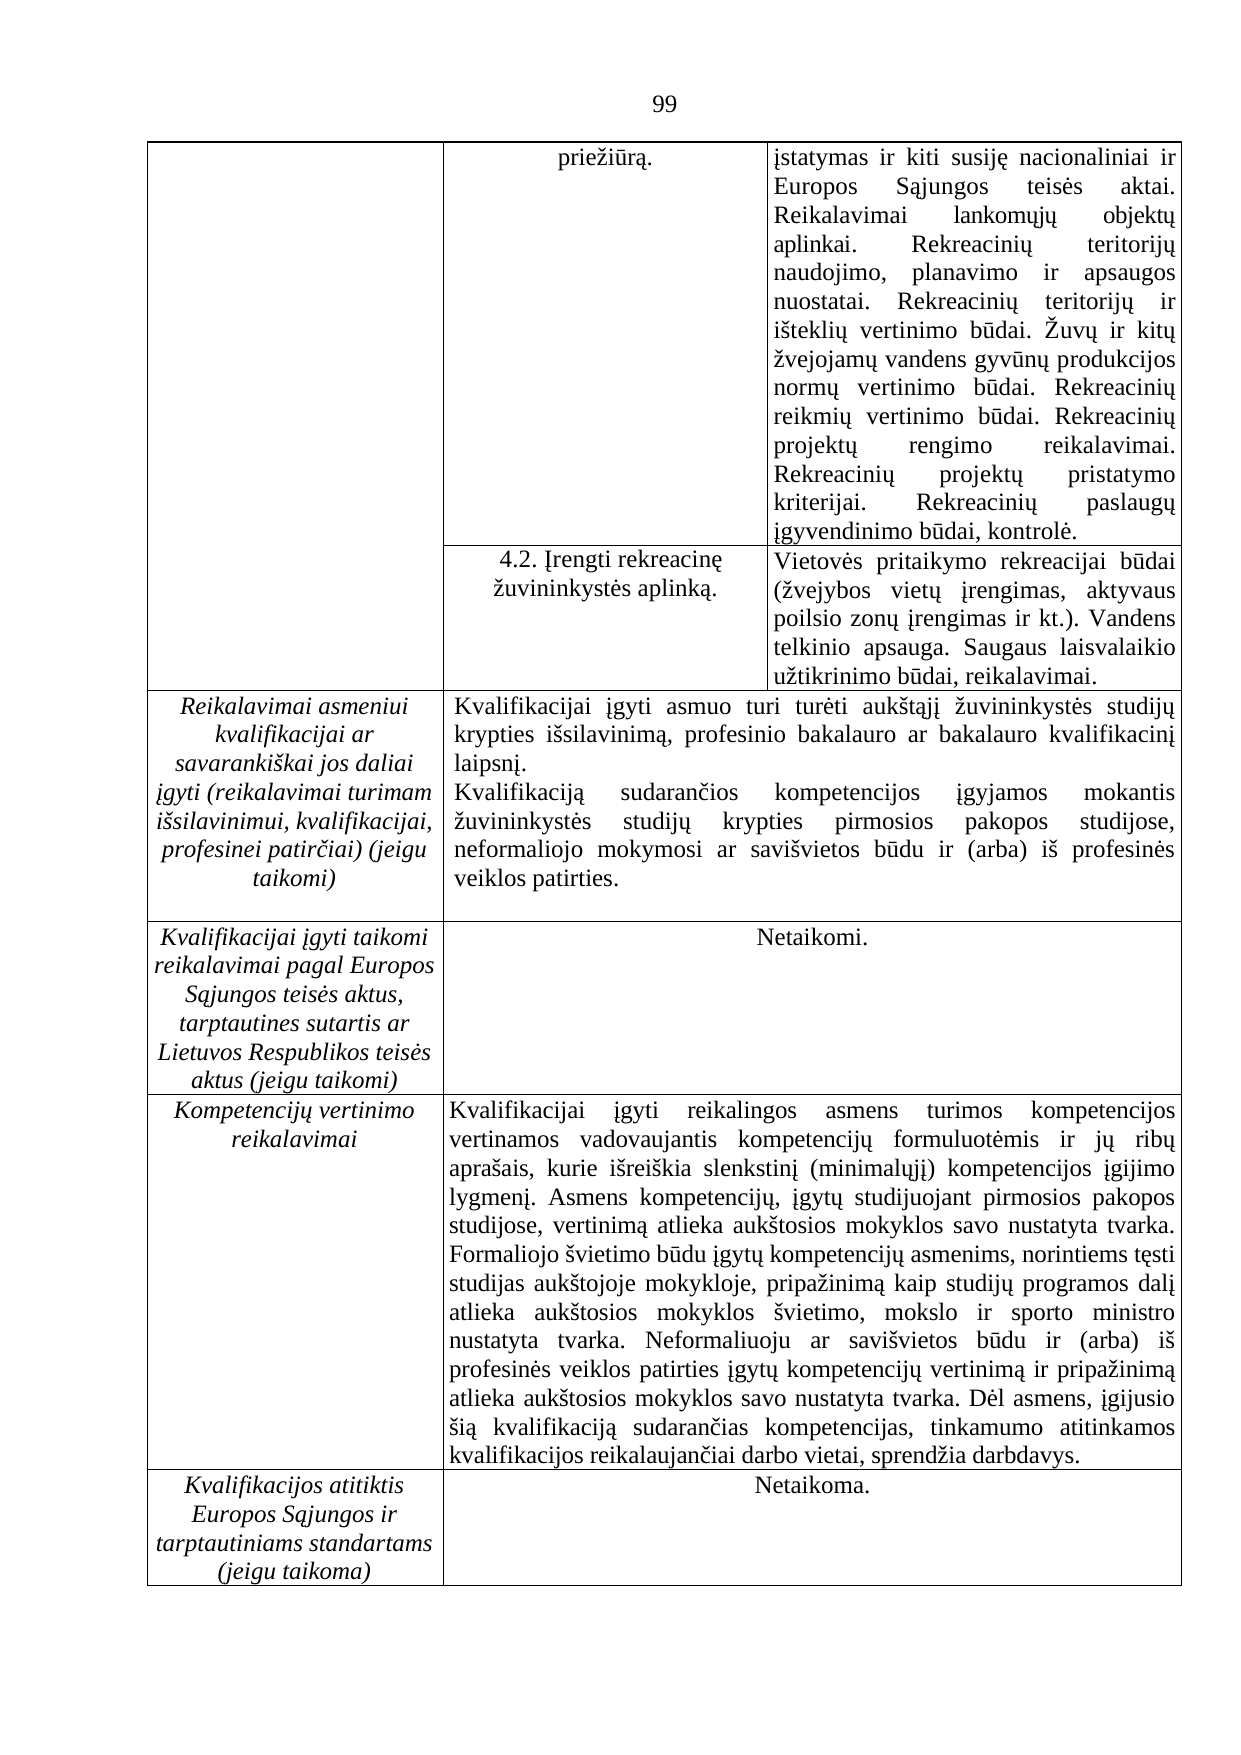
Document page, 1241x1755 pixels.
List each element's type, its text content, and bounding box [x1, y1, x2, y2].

table_cell įstatymas ir kiti susiję nacionaliniai ir Europos Sąjungos teisės aktai. Reikalavimai lankomųjų objektų aplinkai. Rekreacinių teritorijų naudojimo, planavimo ir apsaugos nuostatai. Rekreacinių teritorijų ir išteklių vertinimo būdai. Žuvų ir kitų žvejojamų vandens gyvūnų produkcijos normų vertinimo būdai. Rekreacinių reikmių vertinimo būdai. Rekreacinių projektų rengimo reikalavimai. Rekreacinių projektų pristatymo kriterijai. Rekreacinių paslaugų įgyvendinimo būdai, kontrolė. [768, 143, 1181, 545]
table_cell priežiūrą. [444, 143, 767, 545]
table_cell Kvalifikacijos atitiktis Europos Sąjungos ir tarptautiniams standartams (jeigu taikoma) [148, 1470, 443, 1585]
table_cell 4.2. Įrengti rekreacinę žuvininkystės aplinką. [444, 546, 767, 690]
table_cell Vietovės pritaikymo rekreacijai būdai (žvejybos vietų įrengimas, aktyvaus poilsio zonų įrengimas ir kt.). Vandens telkinio apsauga. Saugaus laisvalaikio užtikrinimo būdai, reikalavimai. [768, 546, 1181, 690]
table_cell Kvalifikacijai įgyti reikalingos asmens turimos kompetencijos vertinamos vadovaujantis kompetencijų formuluotėmis ir jų ribų aprašais, kurie išreiškia slenkstinį (minimalųjį) kompetencijos įgijimo lygmenį. Asmens kompetencijų, įgytų studijuojant pirmosios pakopos studijose, vertinimą atlieka aukštosios mokyklos savo nustatyta tvarka. Formaliojo švietimo būdu įgytų kompetencijų asmenims, norintiems tęsti studijas aukštojoje mokykloje, pripažinimą kaip studijų programos dalį atlieka aukštosios mokyklos švietimo, mokslo ir sporto ministro nustatyta tvarka. Neformaliuoju ar savišvietos būdu ir (arba) iš profesinės veiklos patirties įgytų kompetencijų vertinimą ir pripažinimą atlieka aukštosios mokyklos savo nustatyta tvarka. Dėl asmens, įgijusio šią kvalifikaciją sudarančias kompetencijas, tinkamumo atitinkamos kvalifikacijos reikalaujančiai darbo vietai, sprendžia darbdavys. [444, 1095, 1181, 1469]
table_cell Kompetencijų vertinimo reikalavimai [148, 1095, 443, 1469]
table_cell Netaikoma. [444, 1470, 1181, 1585]
table_cell Kvalifikacijai įgyti asmuo turi turėti aukštąjį žuvininkystės studijų krypties išsilavinimą, profesinio bakalauro ar bakalauro kvalifikacinį laipsnį. Kvalifikaciją sudarančios kompetencijos įgyjamos mokantis žuvininkystės studijų krypties pirmosios pakopos studijose, neformaliojo mokymosi ar savišvietos būdu ir (arba) iš profesinės veiklos patirties. [444, 691, 1181, 921]
table_cell [148, 143, 443, 690]
table_cell Netaikomi. [444, 922, 1181, 1094]
table_cell Reikalavimai asmeniui kvalifikacijai ar savarankiškai jos daliai įgyti (reikalavimai turimam išsilavinimui, kvalifikacijai, profesinei patirčiai) (jeigu taikomi) [148, 691, 443, 921]
table_cell Kvalifikacijai įgyti taikomi reikalavimai pagal Europos Sąjungos teisės aktus, tarptautines sutartis ar Lietuvos Respublikos teisės aktus (jeigu taikomi) [148, 922, 443, 1094]
